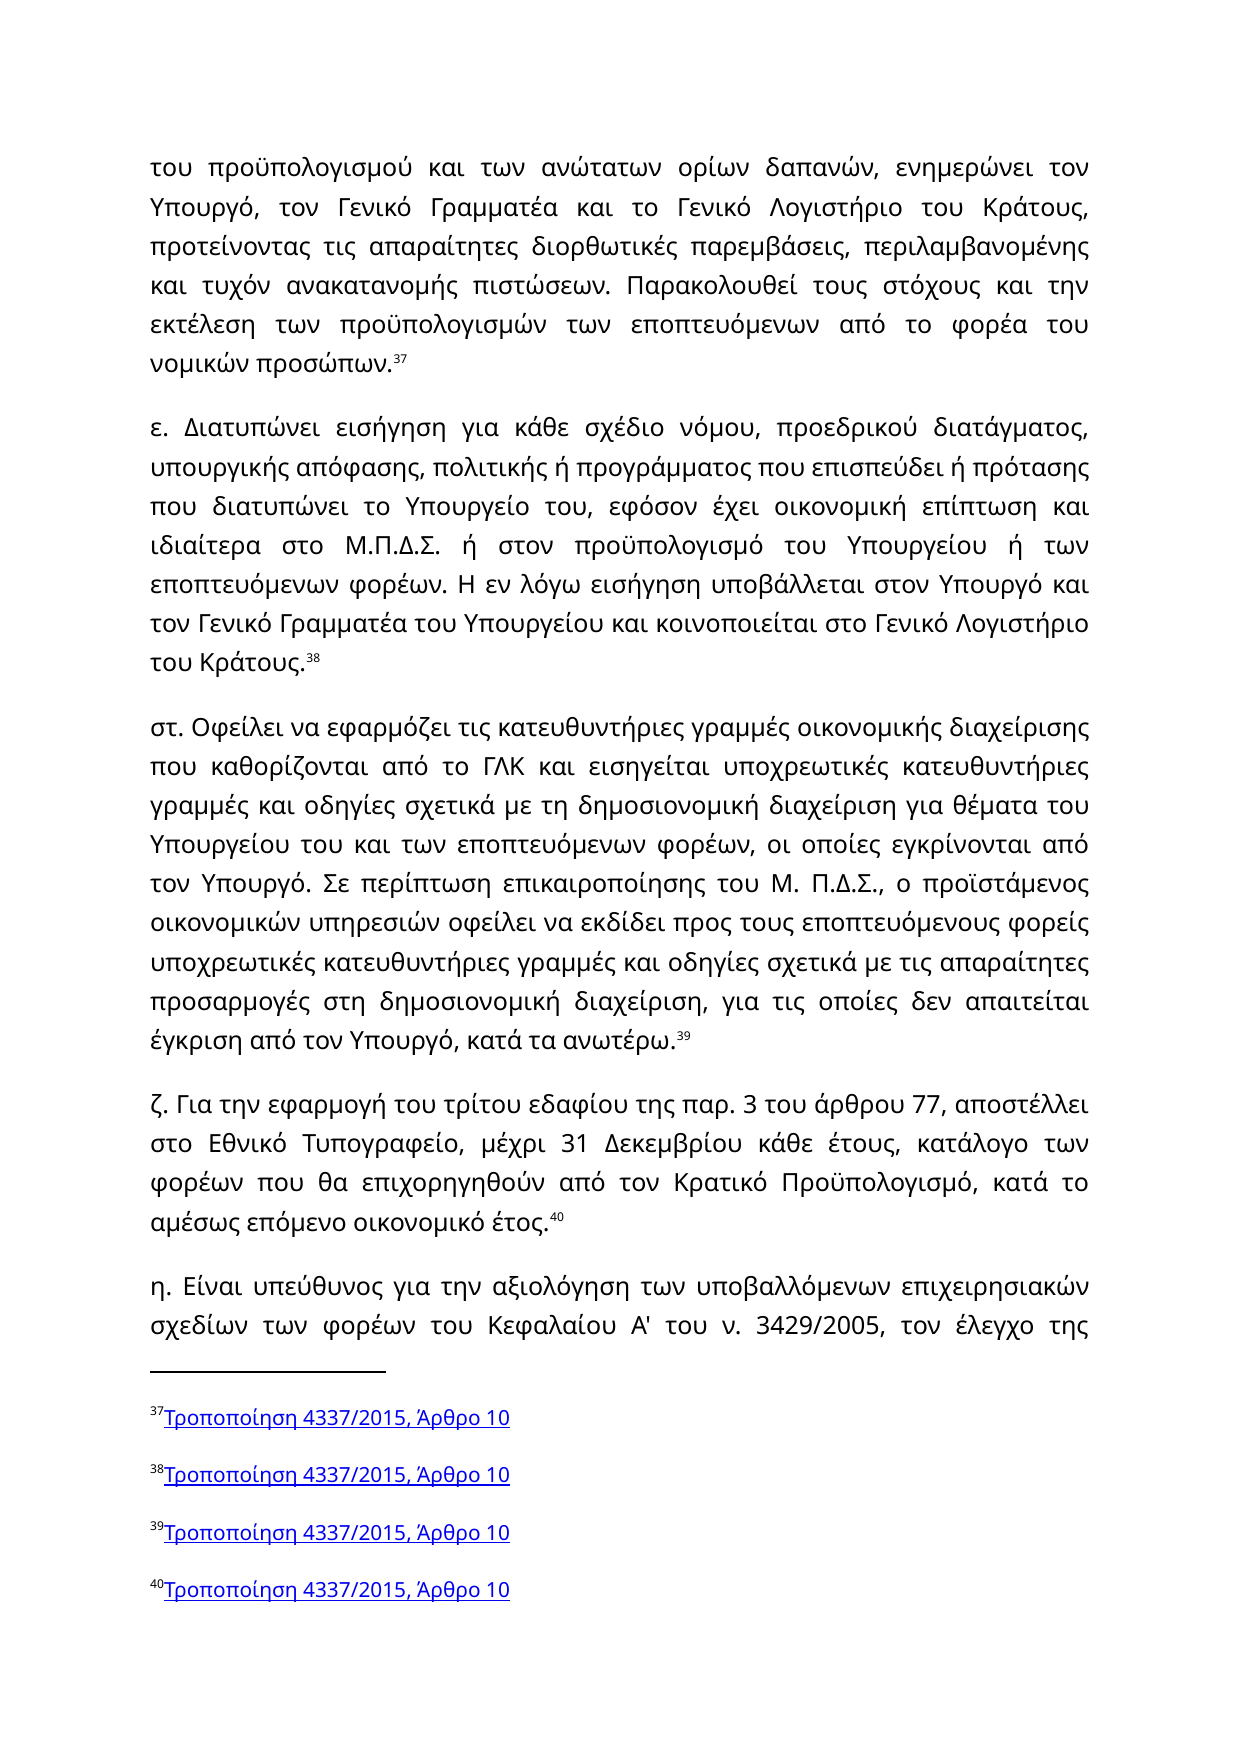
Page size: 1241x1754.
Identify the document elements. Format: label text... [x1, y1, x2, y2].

text Τροποποίηση 4337/2015, Άρθρο 10 [150, 1460, 1090, 1489]
text στ. Οφείλει να εφαρμόζει τις κατευθυντήριες γραμμές οικονομικής διαχείρισης που καθορίζονται από το ΓΛΚ και εισηγείται υποχρεωτικές κατευθυντήριες γραμμές και οδηγίες σχετικά με τη δημοσιονομική διαχείριση για θέματα του Υπουργείου του και των εποπτευόμενων φορέων, οι οποίες εγκρίνονται από τον Υπουργό. Σε περίπτωση επικαιροποίησης του Μ. Π.Δ.Σ., ο προϊστάμενος οικονομικών υπηρεσιών οφείλει να εκδίδει προς τους εποπτευόμενους φορείς υποχρεωτικές κατευθυντήριες γραμμές και οδηγίες σχετικά με τις απαραίτητες προσαρμογές στη δημοσιονομική διαχείριση, για τις οποίες δεν απαιτείται έγκριση από τον Υπουργό, κατά τα ανωτέρω. [150, 709, 1090, 1057]
text Τροποποίηση 4337/2015, Άρθρο 10 [150, 1518, 1090, 1546]
text η. Είναι υπεύθυνος για την αξιολόγηση των υποβαλλόμενων επιχειρησιακών σχεδίων των φορέων του Κεφαλαίου Α' του ν. 3429/2005, τον έλεγχο της [150, 1268, 1090, 1342]
text ζ. Για την εφαρμογή του τρίτου εδαφίου της παρ. 3 του άρθρου 77, αποστέλλει στο Εθνικό Τυπογραφείο, μέχρι 31 Δεκεμβρίου κάθε έτους, κατάλογο των φορέων που θα επιχορηγηθούν από τον Κρατικό Προϋπολογισμό, κατά το αμέσως επόμενο οικονομικό έτος. [150, 1087, 1090, 1238]
text Τροποποίηση 4337/2015, Άρθρο 10 [150, 1403, 1090, 1431]
text Τροποποίηση 4337/2015, Άρθρο 10 [150, 1576, 1090, 1604]
text του προϋπολογισμού και των ανώτατων ορίων δαπανών, ενημερώνει τον Υπουργό, τον Γενικό Γραμματέα και το Γενικό Λογιστήριο του Κράτους, προτείνοντας τις απαραίτητες διορθωτικές παρεμβάσεις, περιλαμβανομένης και τυχόν ανακατανομής πιστώσεων. Παρακολουθεί τους στόχους και την εκτέλεση των προϋπολογισμών των εποπτευόμενων από το φορέα του νομικών προσώπων. [150, 150, 1090, 380]
text ε. Διατυπώνει εισήγηση για κάθε σχέδιο νόμου, προεδρικού διατάγματος, υπουργικής απόφασης, πολιτικής ή προγράμματος που επισπεύδει ή πρότασης που διατυπώνει το Υπουργείο του, εφόσον έχει οικονομική επίπτωση και ιδιαίτερα στο Μ.Π.Δ.Σ. ή στον προϋπολογισμό του Υπουργείου ή των εποπτευόμενων φορέων. Η εν λόγω εισήγηση υποβάλλεται στον Υπουργό και τον Γενικό Γραμματέα του Υπουργείου και κοινοποιείται στο Γενικό Λογιστήριο του Κράτους. [150, 410, 1090, 679]
